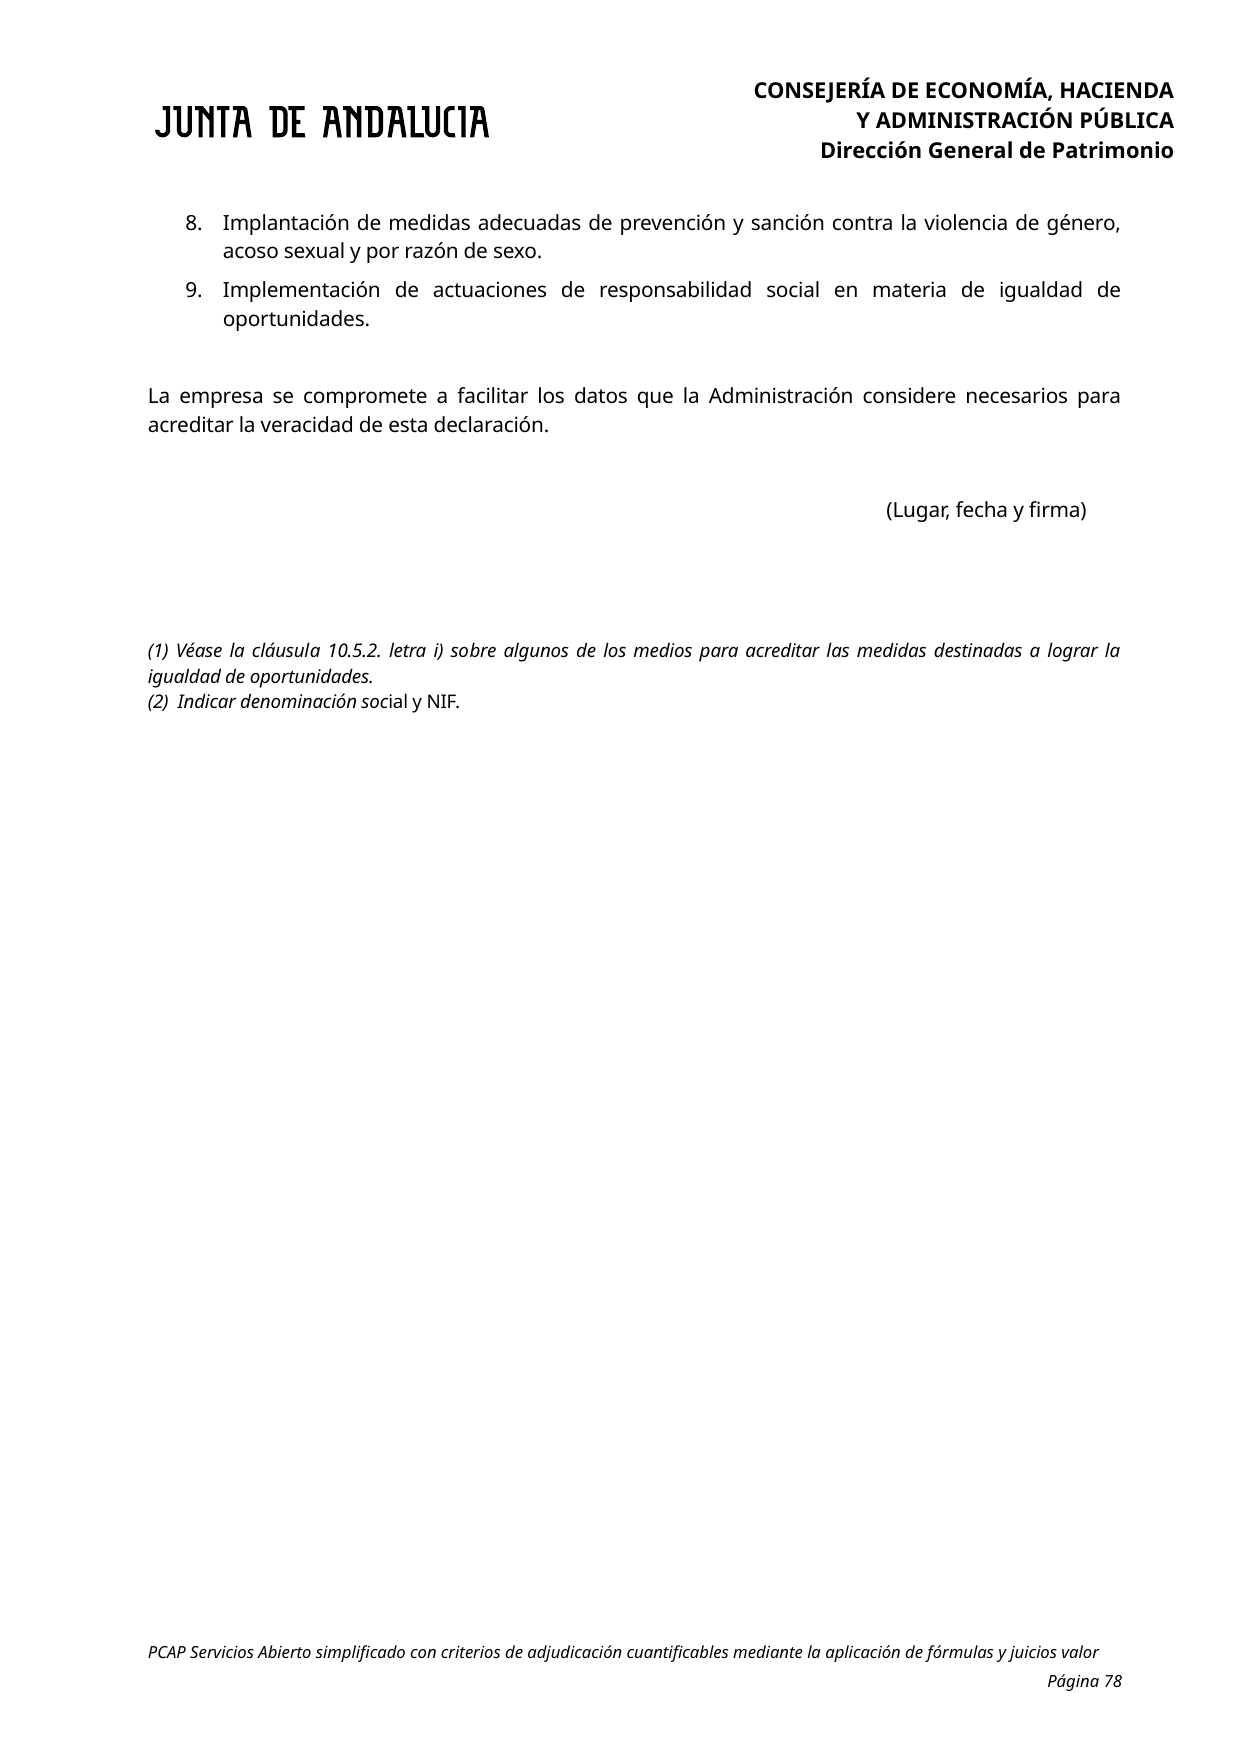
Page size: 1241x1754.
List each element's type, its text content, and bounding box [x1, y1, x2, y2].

text (Lugar, fecha y firma) [148, 496, 1122, 524]
text (1) Véase la cláusula 10.5.2. letra i) sobre algunos de los medios para acreditar las medidas destinadas a lograr la igualdad de oportunidades. [148, 638, 1122, 689]
text La empresa se compromete a facilitar los datos que la Administración considere necesarios para acreditar la veracidad de esta declaración. [148, 382, 1122, 438]
list Implementación de actuaciones de responsabilidad social en materia de igualdad de oportunidades. [185, 275, 1122, 332]
text (2) Indicar denominación social y NIF. [148, 689, 1122, 714]
list Implantación de medidas adecuadas de prevención y sanción contra la violencia de género, acoso sexual y por razón de sexo. [185, 208, 1122, 265]
